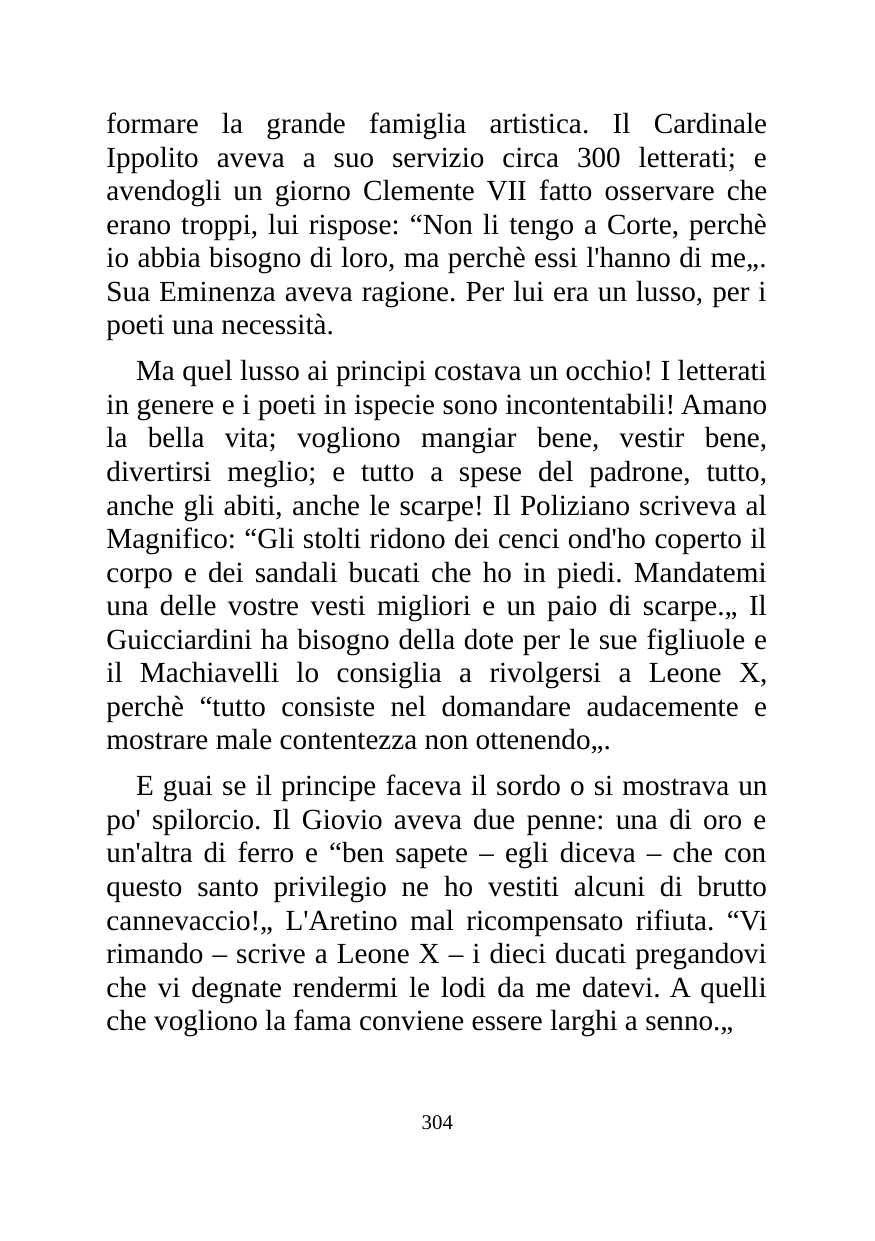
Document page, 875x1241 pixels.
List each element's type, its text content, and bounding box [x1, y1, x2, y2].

text Ma quel lusso ai principi costava un occhio! I letterati in genere e i poeti in ispecie sono incontentabili! Amano la bella vita; vogliono mangiar bene, vestir bene, divertirsi meglio; e tutto a spese del padrone, tutto, anche gli abiti, anche le scarpe! Il Poliziano scriveva al Magnifico: “Gli stolti ridono dei cenci ond'ho coperto il corpo e dei sandali bucati che ho in piedi. Mandatemi una delle vostre vesti migliori e un paio di scarpe.„ Il Guicciardini ha bisogno della dote per le sue figliuole e il Machiavelli lo consiglia a rivolgersi a Leone X, perchè “tutto consiste nel domandare audacemente e mostrare male contentezza non ottenendo„. [106, 353, 768, 756]
text formare la grande famiglia artistica. Il Cardinale Ippolito aveva a suo servizio circa 300 letterati; e avendogli un giorno Clemente VII fatto osservare che erano troppi, lui rispose: “Non li tengo a Corte, perchè io abbia bisogno di loro, ma perchè essi l'hanno di me„. Sua Eminenza aveva ragione. Per lui era un lusso, per i poeti una necessità. [106, 106, 768, 341]
text E guai se il principe faceva il sordo o si mostrava un po' spilorcio. Il Giovio aveva due penne: una di oro e un'altra di ferro e “ben sapete – egli diceva – che con questo santo privilegio ne ho vestiti alcuni di brutto cannevaccio!„ L'Aretino mal ricompensato rifiuta. “Vi rimando – scrive a Leone X – i dieci ducati pregandovi che vi degnate rendermi le lodi da me datevi. A quelli che vogliono la fama conviene essere larghi a senno.„ [106, 768, 768, 1037]
